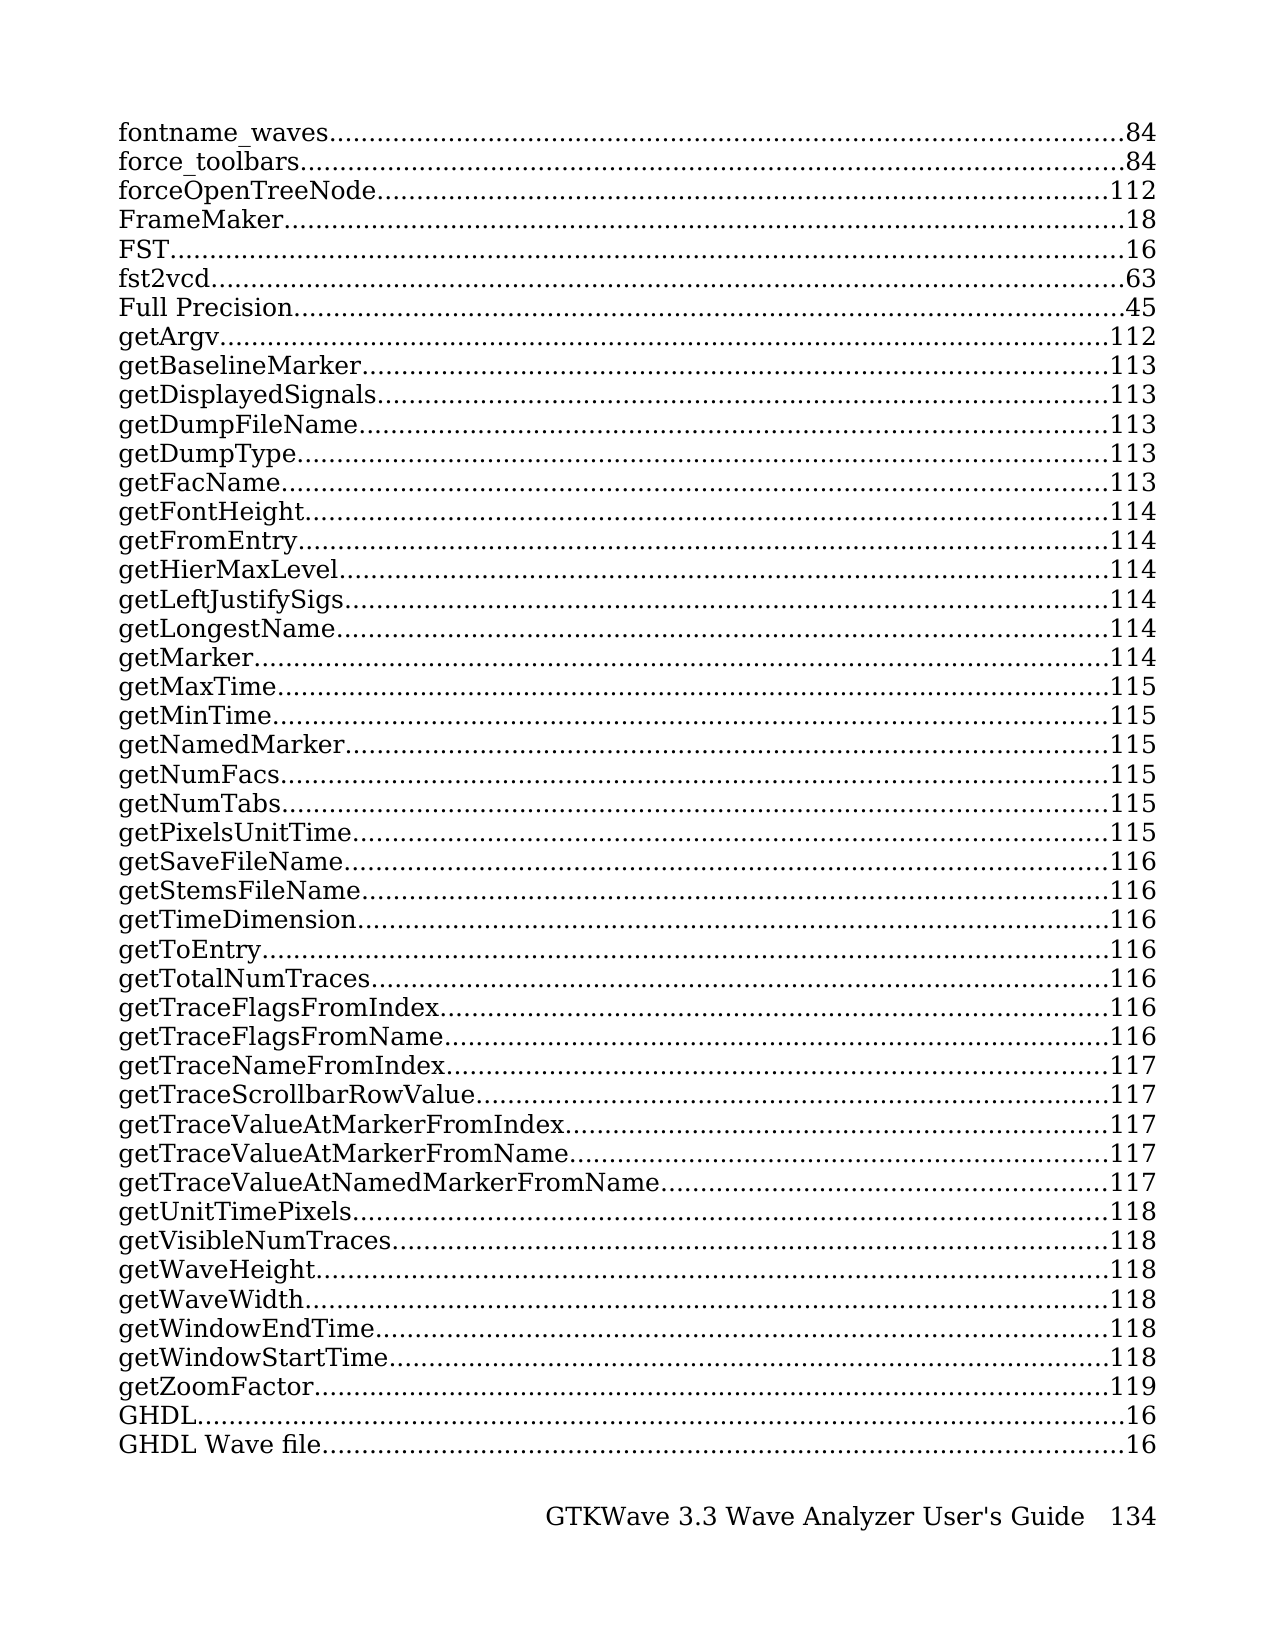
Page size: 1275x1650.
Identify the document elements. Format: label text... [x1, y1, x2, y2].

text getTotalNumTraces 116 [118, 964, 1157, 993]
text getMinTime 115 [118, 701, 1157, 731]
text getFontHeight 114 [118, 497, 1157, 526]
text getVisibleNumTraces 118 [118, 1226, 1157, 1256]
text GHDL 16 [118, 1401, 1157, 1431]
text getArgv 112 [118, 322, 1157, 351]
text getLongestName 114 [118, 614, 1157, 643]
text getBaselineMarker 113 [118, 351, 1157, 381]
text getToEntry 116 [118, 935, 1157, 964]
text getMaxTime 115 [118, 672, 1157, 701]
text GHDL Wave file 16 [118, 1431, 1157, 1460]
text Full Precision 45 [118, 293, 1157, 322]
text forceOpenTreeNode 112 [118, 176, 1157, 206]
text getWaveHeight 118 [118, 1256, 1157, 1285]
text getTraceValueAtNamedMarkerFromName 117 [118, 1168, 1157, 1197]
text getPixelsUnitTime 115 [118, 818, 1157, 847]
text getHierMaxLevel 114 [118, 556, 1157, 585]
text getTraceScrollbarRowValue 117 [118, 1081, 1157, 1110]
text getTraceValueAtMarkerFromIndex 117 [118, 1110, 1157, 1139]
text getWindowStartTime 118 [118, 1343, 1157, 1372]
text getTraceValueAtMarkerFromName 117 [118, 1139, 1157, 1168]
text getDumpFileName 113 [118, 410, 1157, 439]
text getDumpType 113 [118, 439, 1157, 468]
text getTraceFlagsFromName 116 [118, 1022, 1157, 1051]
text getFacName 113 [118, 468, 1157, 497]
text getMarker 114 [118, 643, 1157, 672]
text fontname_waves 84 [118, 118, 1157, 147]
text getZoomFactor 119 [118, 1372, 1157, 1401]
text getNamedMarker 115 [118, 731, 1157, 760]
text getNumTabs 115 [118, 789, 1157, 818]
text getWaveWidth 118 [118, 1285, 1157, 1314]
text getFromEntry 114 [118, 526, 1157, 556]
text fst2vcd 63 [118, 264, 1157, 293]
text force_toolbars 84 [118, 147, 1157, 176]
text getLeftJustifySigs 114 [118, 585, 1157, 614]
text getTraceFlagsFromIndex 116 [118, 993, 1157, 1022]
text getTraceNameFromIndex 117 [118, 1051, 1157, 1081]
text getTimeDimension 116 [118, 906, 1157, 935]
text FST 16 [118, 235, 1157, 264]
text getUnitTimePixels 118 [118, 1197, 1157, 1226]
text FrameMaker 18 [118, 206, 1157, 235]
text getStemsFileName 116 [118, 876, 1157, 906]
text getSaveFileName 116 [118, 847, 1157, 876]
text getNumFacs 115 [118, 760, 1157, 789]
text getDisplayedSignals 113 [118, 381, 1157, 410]
text getWindowEndTime 118 [118, 1314, 1157, 1343]
